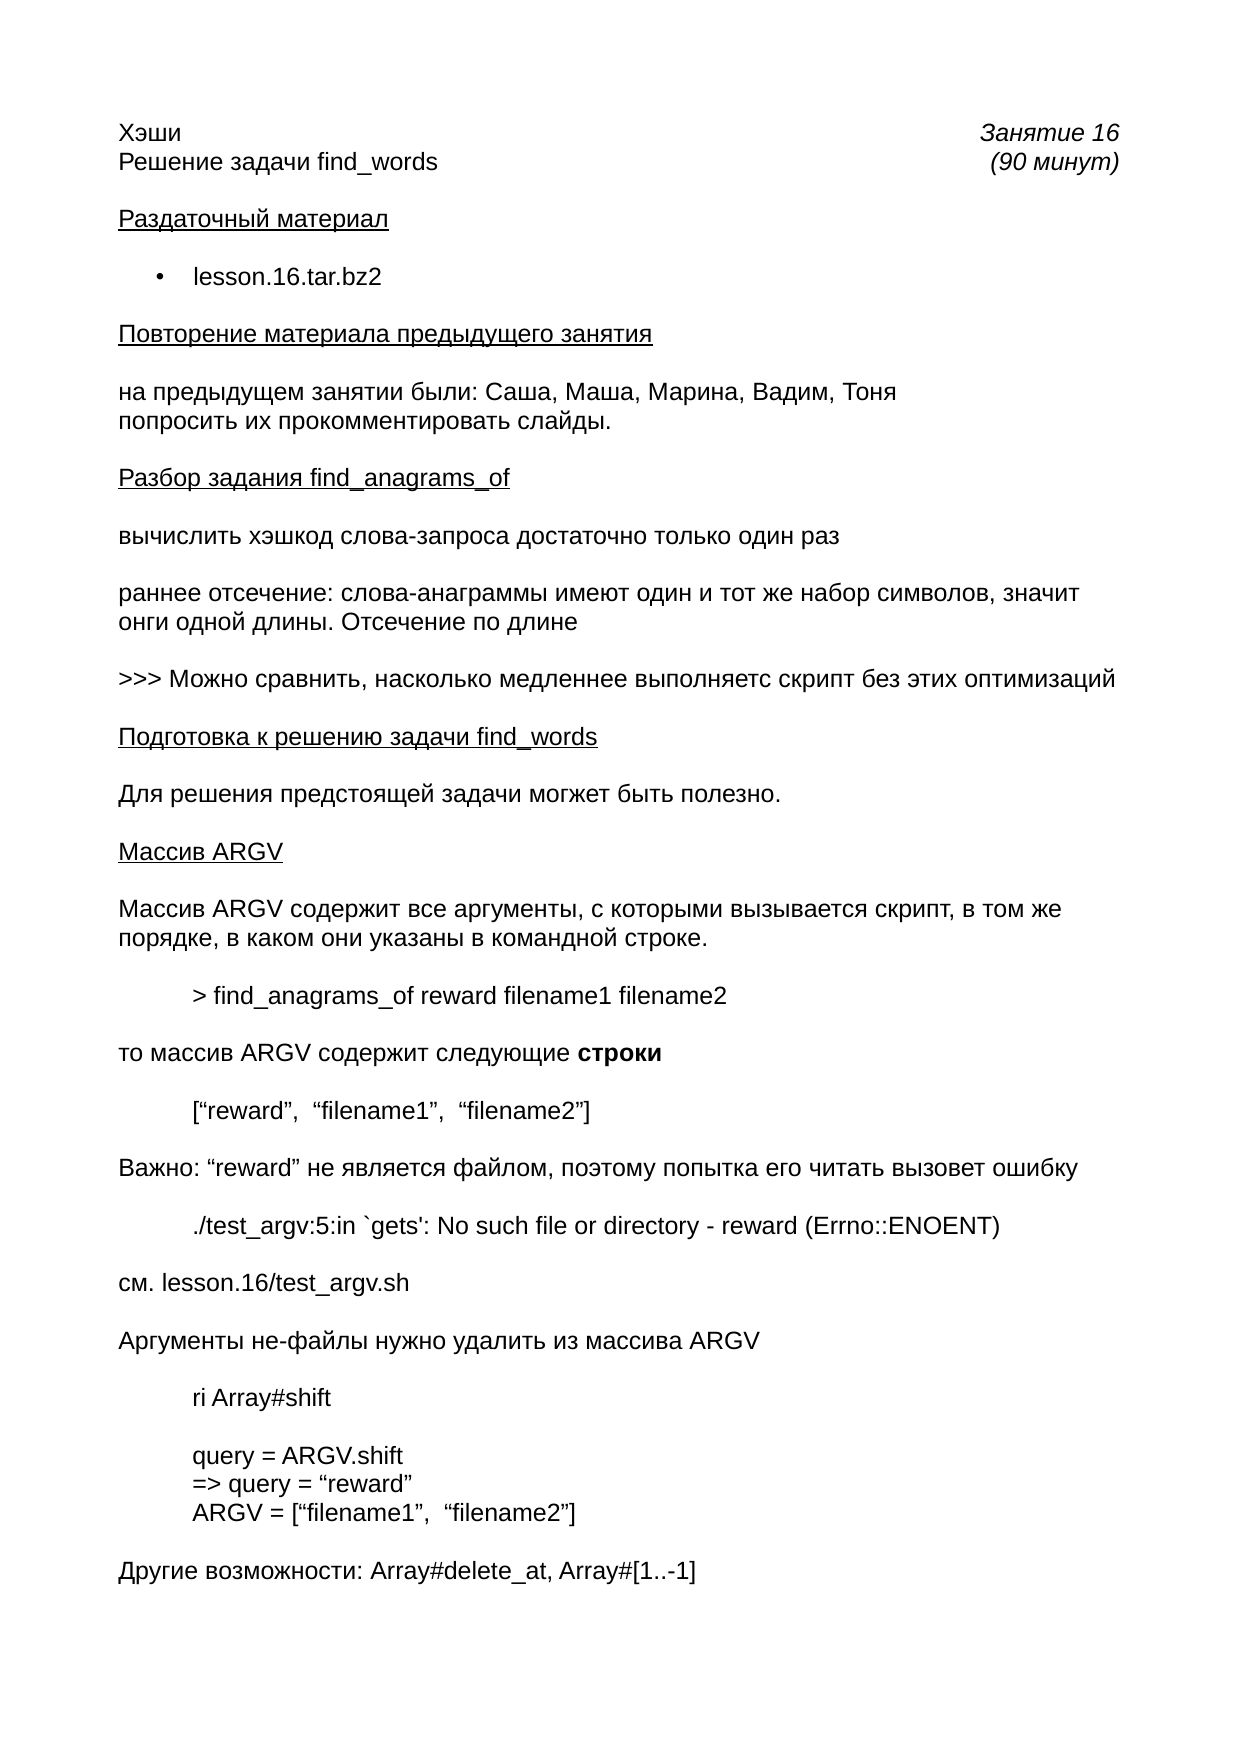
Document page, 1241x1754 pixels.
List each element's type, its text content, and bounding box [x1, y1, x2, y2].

text Важно: “reward” не является файлом, поэтому попытка его читать вызовет ошибку [118, 1153, 1122, 1182]
text => query = “reward” [118, 1469, 1122, 1498]
text Другие возможности: Array#delete_at, Array#[1..-1] [118, 1556, 1122, 1584]
text попросить их прокомментировать слайды. [118, 406, 1122, 434]
text вычислить хэшкод слова-запроса достаточно только один раз [118, 521, 1122, 549]
text > find_anagrams_of reward filename1 filename2 [118, 981, 1122, 1009]
text Повторение материала предыдущего занятия [118, 319, 1122, 348]
text Разбор задания find_anagrams_of [118, 463, 1122, 492]
text ./test_argv:5:in `gets': No such file or directory - reward (Errno::ENOENT) [118, 1211, 1122, 1239]
text Для решения предстоящей задачи могжет быть полезно. [118, 779, 1122, 808]
list lesson.16.tar.bz2 [156, 262, 1122, 291]
text на предыдущем занятии были: Саша, Маша, Марина, Вадим, Тоня [118, 377, 1122, 406]
text query = ARGV.shift [118, 1441, 1122, 1469]
text раннее отсечение: слова-анаграммы имеют один и тот же набор символов, значит онги одной длины. Отсечение по длине [118, 578, 1122, 636]
text Аргументы не-файлы нужно удалить из массива ARGV [118, 1326, 1122, 1354]
text Подготовка к решению задачи find_words [118, 722, 1122, 751]
text ri Array#shift [118, 1383, 1122, 1412]
text то массив ARGV содержит следующие строки [118, 1038, 1122, 1067]
text Массив ARGV содержит все аргументы, с которыми вызывается скрипт, в том же порядке, в каком они указаны в командной строке. [118, 894, 1122, 952]
text ARGV = [“filename1”, “filename2”] [118, 1498, 1122, 1527]
text >>> Можно сравнить, насколько медленнее выполняетс скрипт без этих оптимизаций [118, 664, 1122, 693]
text [“reward”, “filename1”, “filename2”] [118, 1096, 1122, 1124]
table_header Занятие 16 (90 минут) [620, 118, 1122, 176]
text Массив ARGV [118, 837, 1122, 866]
text Раздаточный материал [118, 204, 1122, 233]
table_header Хэши Решение задачи find_words [118, 118, 620, 176]
text см. lesson.16/test_argv.sh [118, 1268, 1122, 1297]
